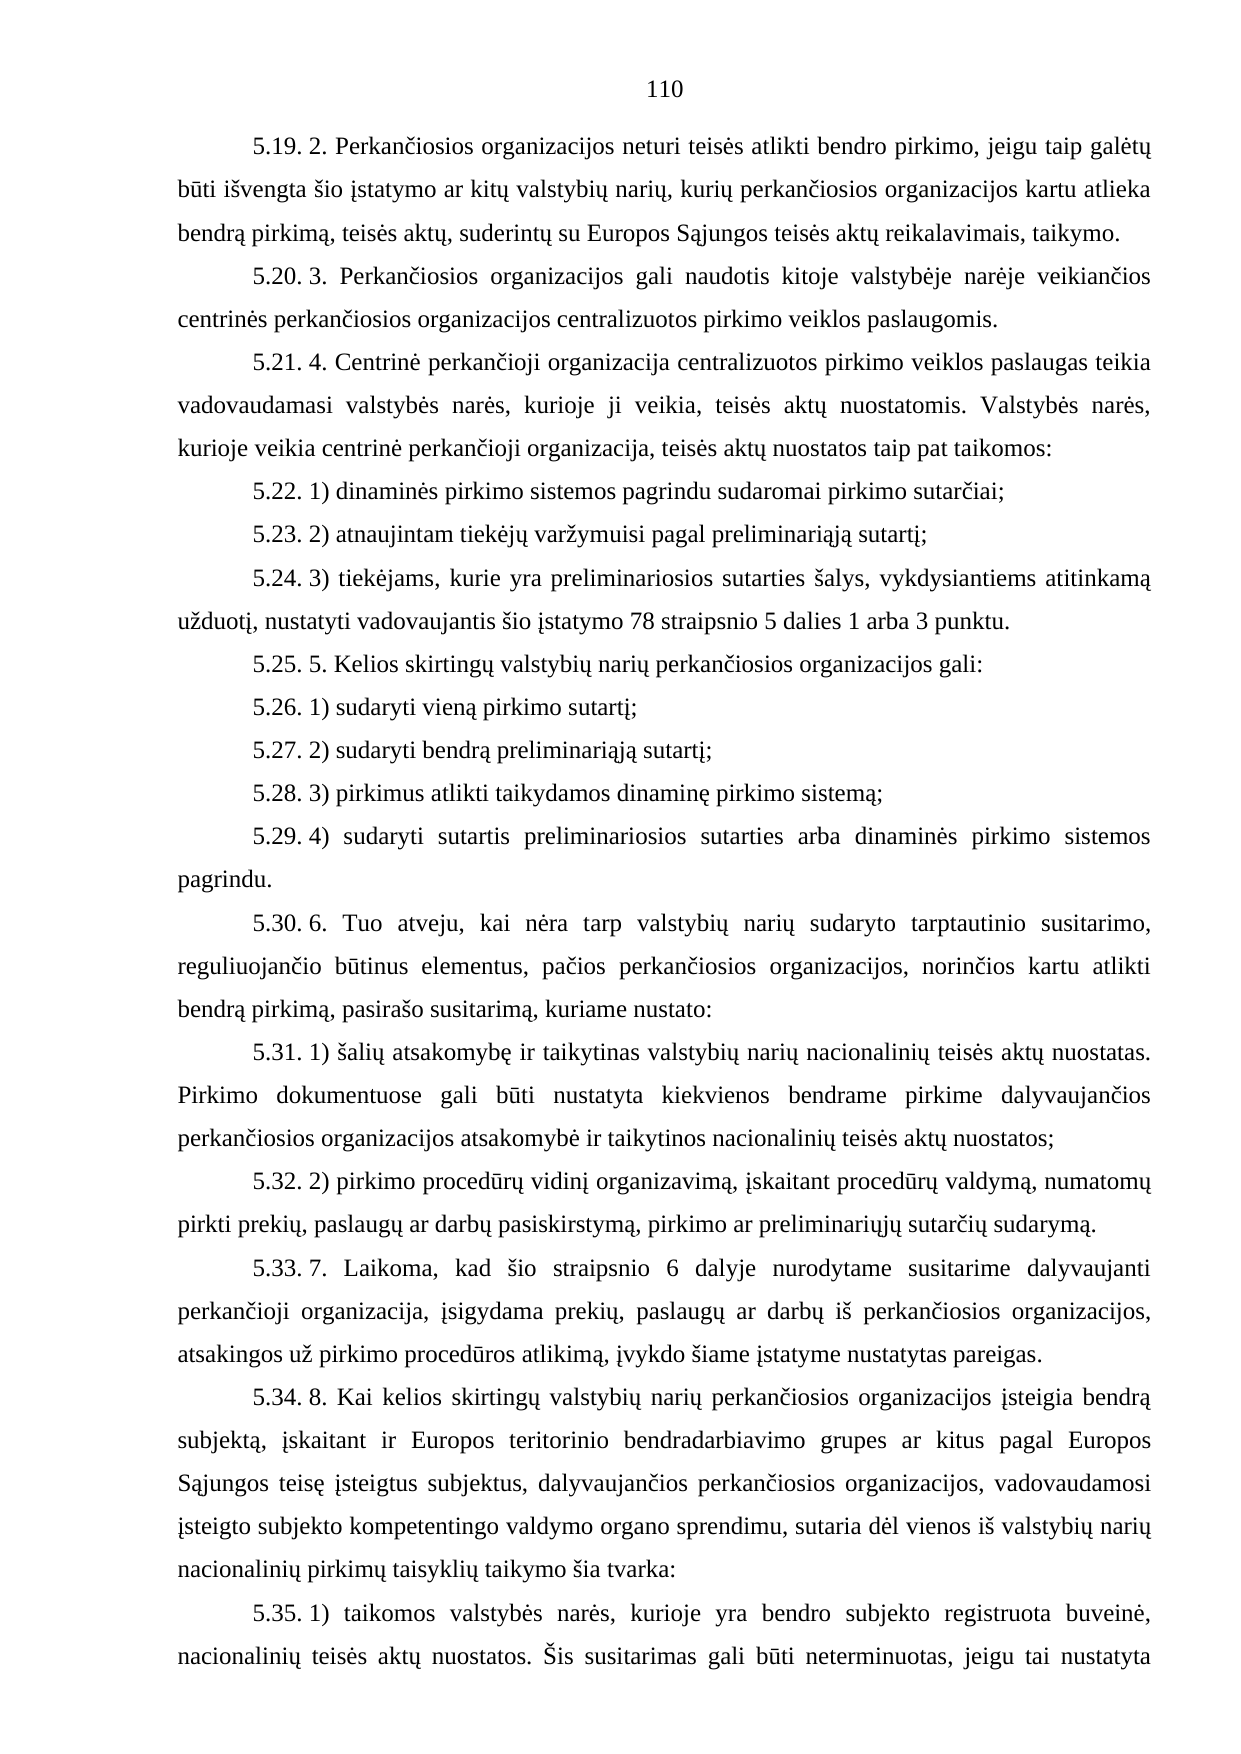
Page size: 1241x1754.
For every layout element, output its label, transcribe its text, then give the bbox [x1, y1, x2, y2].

subtitle 2) sudaryti bendrą preliminariąją sutartį; [177, 735, 1152, 764]
subtitle 1) šalių atsakomybę ir taikytinas valstybių narių nacionalinių teisės aktų nuostatas. Pirkimo dokumentuose gali būti nustatyta kiekvienos bendrame pirkime dalyvaujančios perkančiosios organizacijos atsakomybė ir taikytinos nacionalinių teisės aktų nuostatos; [177, 1037, 1152, 1152]
subtitle 2. Perkančiosios organizacijos neturi teisės atlikti bendro pirkimo, jeigu taip galėtų būti išvengta šio įstatymo ar kitų valstybių narių, kurių perkančiosios organizacijos kartu atlieka bendrą pirkimą, teisės aktų, suderintų su Europos Sąjungos teisės aktų reikalavimais, taikymo. [177, 131, 1152, 246]
subtitle 3) pirkimus atlikti taikydamos dinaminę pirkimo sistemą; [177, 778, 1152, 807]
subtitle 8. Kai kelios skirtingų valstybių narių perkančiosios organizacijos įsteigia bendrą subjektą, įskaitant ir Europos teritorinio bendradarbiavimo grupes ar kitus pagal Europos Sąjungos teisę įsteigtus subjektus, dalyvaujančios perkančiosios organizacijos, vadovaudamosi įsteigto subjekto kompetentingo valdymo organo sprendimu, sutaria dėl vienos iš valstybių narių nacionalinių pirkimų taisyklių taikymo šia tvarka: [177, 1382, 1152, 1583]
subtitle 3) tiekėjams, kurie yra preliminariosios sutarties šalys, vykdysiantiems atitinkamą užduotį, nustatyti vadovaujantis šio įstatymo 78 straipsnio 5 dalies 1 arba 3 punktu. [177, 563, 1152, 634]
subtitle 2) atnaujintam tiekėjų varžymuisi pagal preliminariąją sutartį; [177, 519, 1152, 548]
subtitle 4) sudaryti sutartis preliminariosios sutarties arba dinaminės pirkimo sistemos pagrindu. [177, 821, 1152, 893]
subtitle 1) dinaminės pirkimo sistemos pagrindu sudaromai pirkimo sutarčiai; [177, 476, 1152, 505]
subtitle 7. Laikoma, kad šio straipsnio 6 dalyje nurodytame susitarime dalyvaujanti perkančioji organizacija, įsigydama prekių, paslaugų ar darbų iš perkančiosios organizacijos, atsakingos už pirkimo procedūros atlikimą, įvykdo šiame įstatyme nustatytas pareigas. [177, 1253, 1152, 1368]
subtitle 1) sudaryti vieną pirkimo sutartį; [177, 692, 1152, 721]
subtitle 2) pirkimo procedūrų vidinį organizavimą, įskaitant procedūrų valdymą, numatomų pirkti prekių, paslaugų ar darbų pasiskirstymą, pirkimo ar preliminariųjų sutarčių sudarymą. [177, 1166, 1152, 1238]
subtitle 4. Centrinė perkančioji organizacija centralizuotos pirkimo veiklos paslaugas teikia vadovaudamasi valstybės narės, kurioje ji veikia, teisės aktų nuostatomis. Valstybės narės, kurioje veikia centrinė perkančioji organizacija, teisės aktų nuostatos taip pat taikomos: [177, 347, 1152, 462]
subtitle 3. Perkančiosios organizacijos gali naudotis kitoje valstybėje narėje veikiančios centrinės perkančiosios organizacijos centralizuotos pirkimo veiklos paslaugomis. [177, 261, 1152, 333]
subtitle 6. Tuo atveju, kai nėra tarp valstybių narių sudaryto tarptautinio susitarimo, reguliuojančio būtinus elementus, pačios perkančiosios organizacijos, norinčios kartu atlikti bendrą pirkimą, pasirašo susitarimą, kuriame nustato: [177, 908, 1152, 1023]
subtitle 5. Kelios skirtingų valstybių narių perkančiosios organizacijos gali: [177, 649, 1152, 678]
subtitle 1) taikomos valstybės narės, kurioje yra bendro subjekto registruota buveinė, nacionalinių teisės aktų nuostatos. Šis susitarimas gali būti neterminuotas, jeigu tai nustatyta [177, 1598, 1152, 1669]
